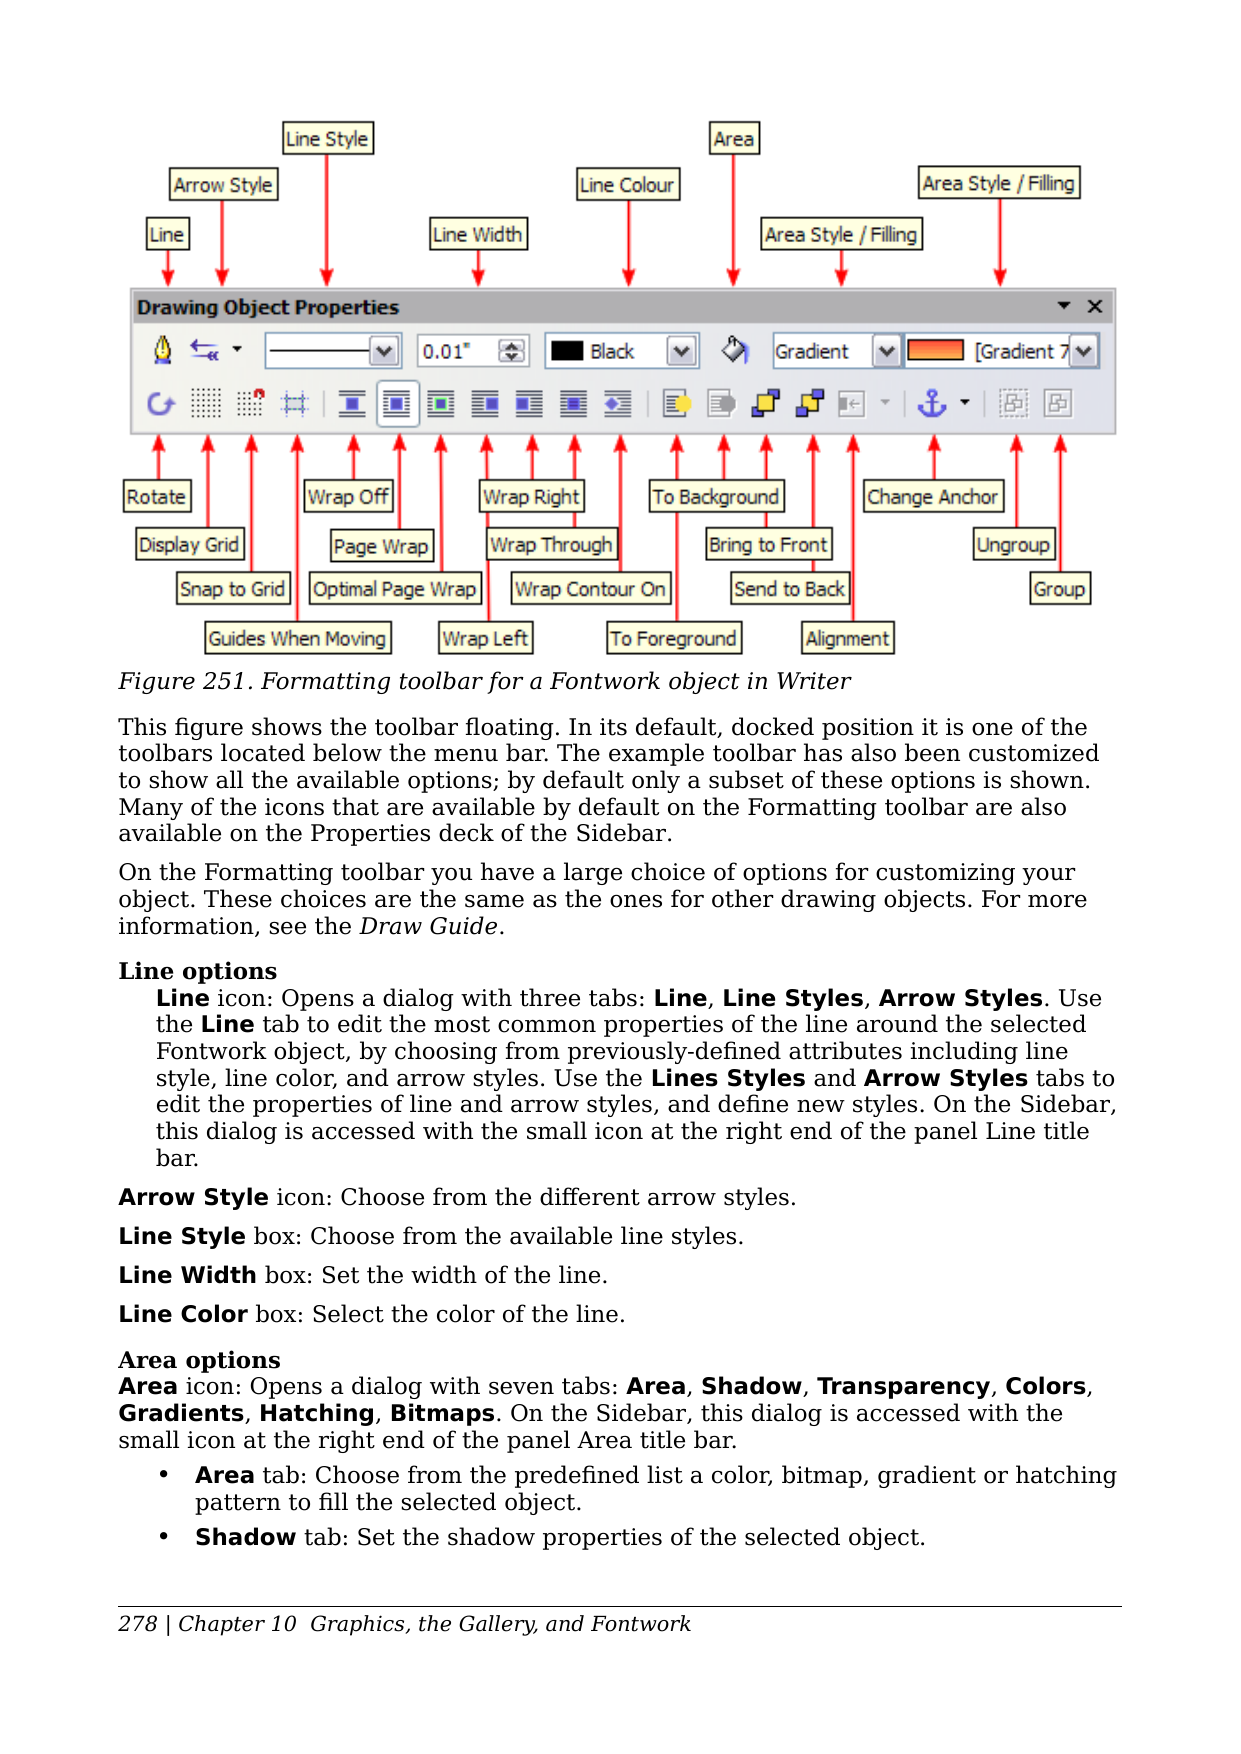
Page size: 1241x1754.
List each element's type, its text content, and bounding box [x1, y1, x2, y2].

text This figure shows the toolbar floating. In its default, docked position it is one of the toolbars located below the menu bar. The example toolbar has also been customized to show all the available options; by default only a subset of these options is shown. Many of the icons that are available by default on the Formatting toolbar are also available on the Properties deck of the Sidebar. [118, 714, 1122, 847]
text Line Style box: Choose from the available line styles. [118, 1223, 1122, 1250]
text Arrow Style icon: Choose from the different arrow styles. [118, 1184, 1122, 1211]
text Area options [118, 1347, 1122, 1373]
text Line Width box: Set the width of the line. [118, 1262, 1122, 1289]
list Area icon: Opens a dialog with seven tabs: Area, Shadow, Transparency, Colors, Gradients, Hatching, Bitmaps. On the Sidebar, this dialog is accessed with the small icon at the right end of the panel Area title bar. [118, 1373, 1122, 1453]
text Line options [118, 958, 1122, 985]
text Line icon: Opens a dialog with three tabs: Line, Line Styles, Arrow Styles. Use the Line tab to edit the most common properties of the line around the selected Fontwork object, by choosing from previously-defined attributes including line style, line color, and arrow styles. Use the Lines Styles and Arrow Styles tabs to edit the properties of line and arrow styles, and define new styles. On the Sidebar, this dialog is accessed with the small icon at the right end of the panel Line title bar. [156, 985, 1122, 1172]
picture [118, 118, 1122, 662]
text Figure 251. Formatting toolbar for a Fontwork object in Writer [118, 668, 1122, 694]
text On the Formatting toolbar you have a large choice of options for customizing your object. These choices are the same as the ones for other drawing objects. For more information, see the Draw Guide. [118, 859, 1122, 939]
text Line Color box: Select the color of the line. [118, 1302, 1122, 1328]
list Shadow tab: Set the shadow properties of the selected object. [156, 1522, 1122, 1551]
list Area tab: Choose from the predefined list a color, bitmap, gradient or hatching pattern to fill the selected object. [156, 1460, 1122, 1516]
